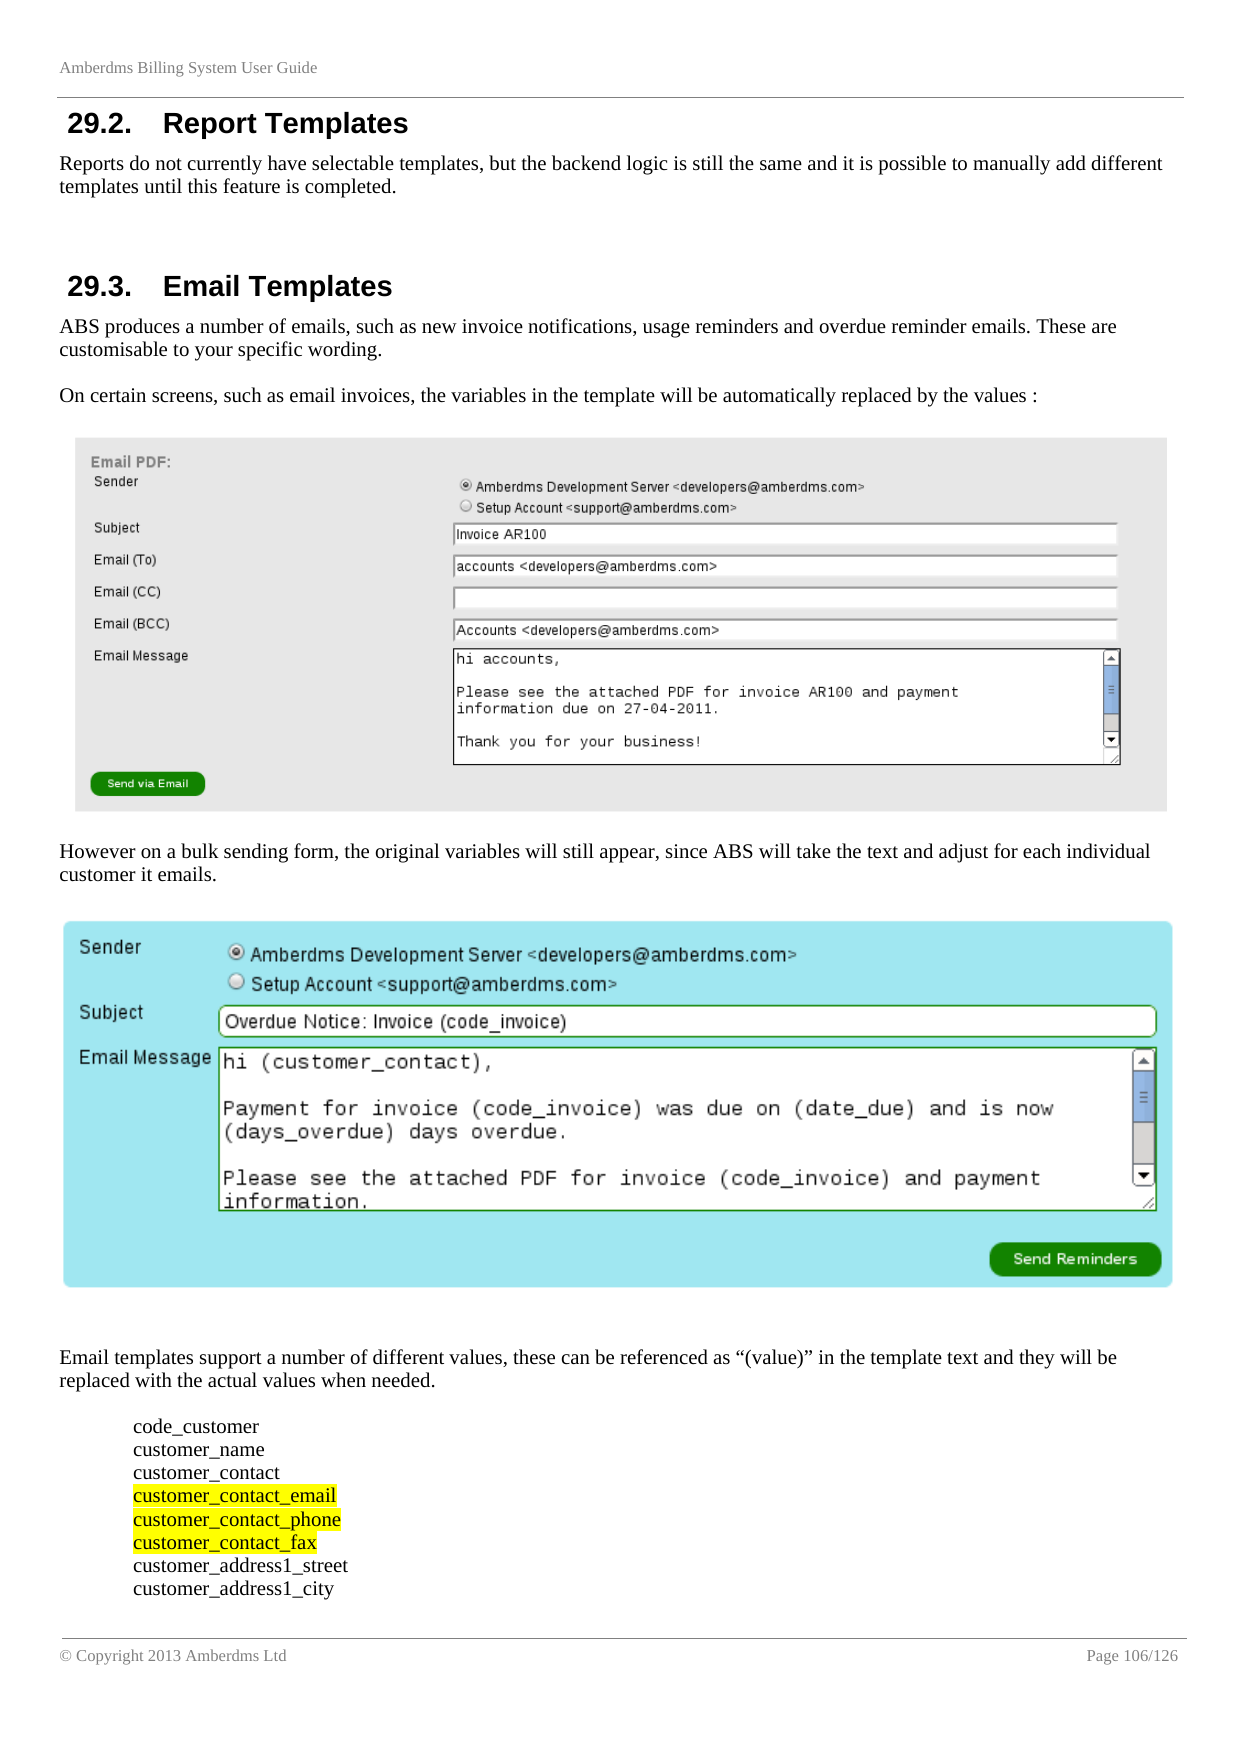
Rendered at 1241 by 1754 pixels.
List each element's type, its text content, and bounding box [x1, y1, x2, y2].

subtitle Report Templates [59, 107, 1181, 139]
text customer_contact_email [133, 1484, 1181, 1507]
subtitle Email Templates [59, 269, 1181, 302]
text On certain screens, such as email invoices, the variables in the template will be automatically replaced by the values : [59, 384, 1181, 407]
text Reports do not currently have selectable templates, but the backend logic is still the same and it is possible to manually add different templates until this feature is completed. [59, 152, 1181, 198]
text ABS produces a number of emails, such as new invoice notifications, usage reminders and overdue reminder emails. These are customisable to your specific wording. [59, 315, 1181, 361]
picture [59, 909, 1182, 1300]
text customer_name [133, 1438, 1181, 1461]
text customer_address1_city [133, 1577, 1181, 1600]
text Email templates support a number of different values, these can be referenced as “(value)” in the template text and they will be replaced with the actual values when needed. [59, 1346, 1181, 1392]
text code_customer [133, 1415, 1181, 1438]
text customer_contact_phone [133, 1507, 1181, 1531]
text customer_contact_fax [133, 1531, 1181, 1554]
text customer_contact [133, 1461, 1181, 1484]
picture [73, 430, 1167, 817]
text However on a bulk sending form, the original variables will still appear, since ABS will take the text and adjust for each individual customer it emails. [59, 840, 1181, 886]
text customer_address1_street [133, 1554, 1181, 1577]
